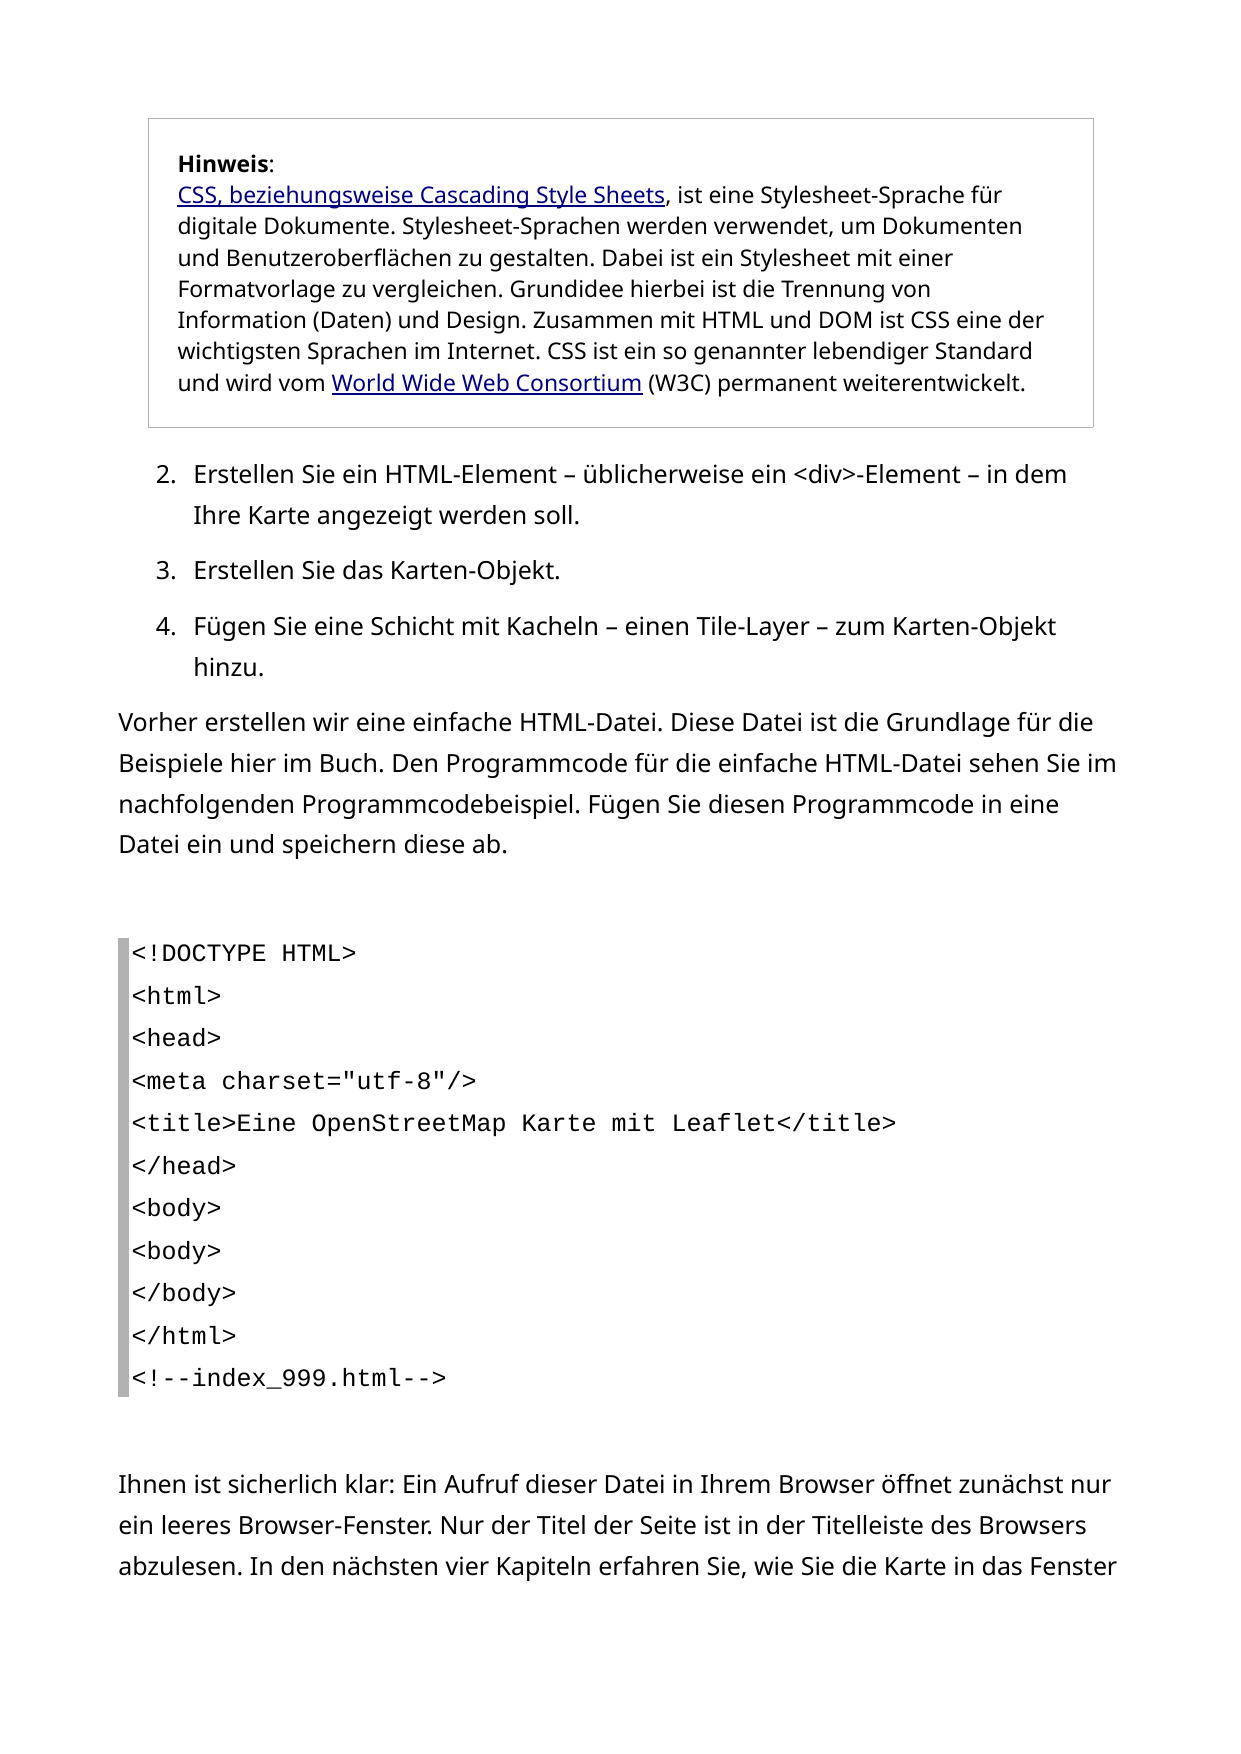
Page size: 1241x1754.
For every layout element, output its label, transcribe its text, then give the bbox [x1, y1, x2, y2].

text Ihnen ist sicherlich klar: Ein Aufruf dieser Datei in Ihrem Browser öffnet zunächst nur ein leeres Browser-Fenster. Nur der Titel der Seite ist in der Titelleiste des Browsers abzulesen. In den nächsten vier Kapiteln erfahren Sie, wie Sie die Karte in das Fenster [118, 1467, 1122, 1582]
text </html> [129, 1321, 1122, 1352]
text <meta charset="utf-8"/> [129, 1066, 1122, 1097]
text Vorher erstellen wir eine einfache HTML-Datei. Diese Datei ist die Grundlage für die Beispiele hier im Buch. Den Programmcode für die einfache HTML-Datei sehen Sie im nachfolgenden Programmcodebeispiel. Fügen Sie diesen Programmcode in eine Datei ein und speichern diese ab. [118, 705, 1122, 861]
text <body> [129, 1193, 1122, 1224]
text <html> [129, 981, 1122, 1012]
list Erstellen Sie ein HTML-Element – üblicherweise ein <div>-Element – in dem Ihre Karte angezeigt werden soll. [156, 457, 1122, 532]
text <!--index_999.html--> [129, 1363, 1122, 1397]
list Fügen Sie eine Schicht mit Kacheln – einen Tile-Layer – zum Karten-Objekt hinzu. [156, 608, 1122, 683]
text Hinweis: CSS, beziehungsweise Cascading Style Sheets, ist eine Stylesheet-Sprache für digitale Dokumente. Stylesheet-Sprachen werden verwendet, um Dokumenten und Benutzeroberflächen zu gestalten. Dabei ist ein Stylesheet mit einer Formatvorlage zu vergleichen. Grundidee hierbei ist die Trennung von Information (Daten) und Design. Zusammen mit HTML und DOM ist CSS eine der wichtigsten Sprachen im Internet. CSS ist ein so genannter lebendiger Standard und wird vom World Wide Web Consortium (W3C) permanent weiterentwickelt. [149, 119, 1093, 427]
text <!DOCTYPE HTML> [129, 938, 1122, 969]
text </body> [129, 1278, 1122, 1309]
text <head> [129, 1023, 1122, 1054]
list Erstellen Sie das Karten-Objekt. [156, 553, 1122, 587]
text </head> [129, 1151, 1122, 1182]
text <title>Eine OpenStreetMap Karte mit Leaflet</title> [129, 1108, 1122, 1139]
text <body> [129, 1236, 1122, 1267]
